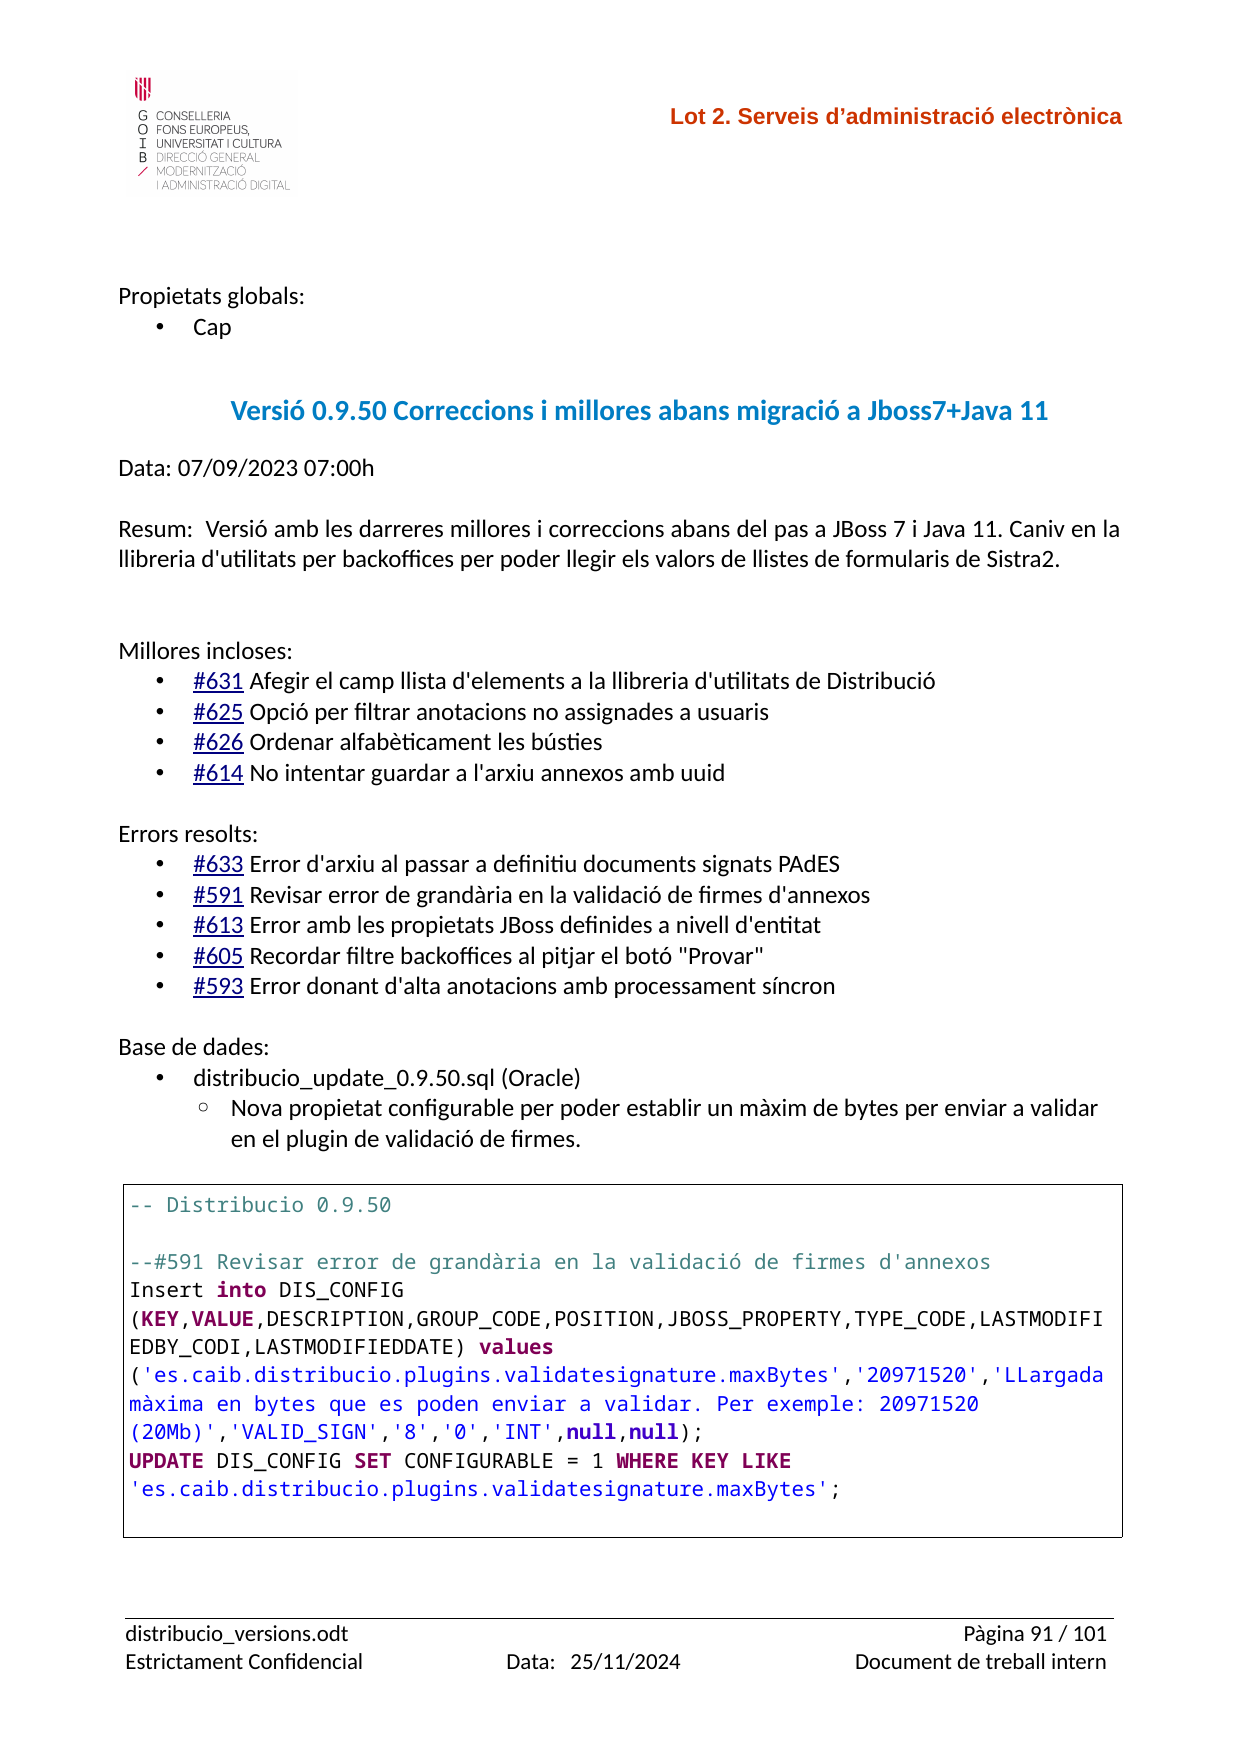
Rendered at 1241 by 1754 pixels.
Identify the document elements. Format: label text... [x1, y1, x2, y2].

text Data: 07/09/2023 07:00h [118, 452, 1122, 482]
text Errors resolts: [118, 818, 1122, 848]
text Base de dades: [118, 1032, 1122, 1062]
list #626 Ordenar alfabèticament les bústies [156, 726, 1122, 757]
list Nova propietat configurable per poder establir un màxim de bytes per enviar a validar en el plugin de validació de firmes. [193, 1093, 1122, 1154]
list #593 Error donant d'alta anotacions amb processament síncron [156, 971, 1122, 1001]
list #631 Afegir el camp llista d'elements a la llibreria d'utilitats de Distribució [156, 665, 1122, 696]
list #633 Error d'arxiu al passar a definitiu documents signats PAdES [156, 848, 1122, 879]
list distribucio_update_0.9.50.sql (Oracle) [156, 1062, 1122, 1093]
subtitle Versió 0.9.50 Correccions i millores abans migració a Jboss7+Java 11 [153, 392, 1122, 428]
list #613 Error amb les propietats JBoss definides a nivell d'entitat [156, 909, 1122, 940]
list #605 Recordar filtre backoffices al pitjar el botó "Provar" [156, 940, 1122, 971]
text Millores incloses: [118, 635, 1122, 665]
text Propietats globals: [118, 280, 1122, 311]
list Cap [156, 311, 1122, 341]
table_header -- Distribucio 0.9.50 --#591 Revisar error de grandària en la validació de firmes d'annexos Insert into DIS_CONFIG (KEY,VALUE,DESCRIPTION,GROUP_CODE,POSITION,JBOSS_PROPERTY,TYPE_CODE,LASTMODIFIEDBY_CODI,LASTMODIFIEDDATE) values ('es.caib.distribucio.plugins.validatesignature.maxBytes','20971520','LLargada màxima en bytes que es poden enviar a validar. Per exemple: 20971520 (20Mb)','VALID_SIGN','8','0','INT',null,null); UPDATE DIS_CONFIG SET CONFIGURABLE = 1 WHERE KEY LIKE 'es.caib.distribucio.plugins.validatesignature.maxBytes'; [124, 1185, 1122, 1537]
picture [126, 70, 299, 197]
list #591 Revisar error de grandària en la validació de firmes d'annexos [156, 879, 1122, 909]
text Resum: Versió amb les darreres millores i correccions abans del pas a JBoss 7 i Java 11. Caniv en la llibreria d'utilitats per backoffices per poder llegir els valors de llistes de formularis de Sistra2. [118, 513, 1122, 574]
list #614 No intentar guardar a l'arxiu annexos amb uuid [156, 757, 1122, 787]
list #625 Opció per filtrar anotacions no assignades a usuaris [156, 696, 1122, 726]
